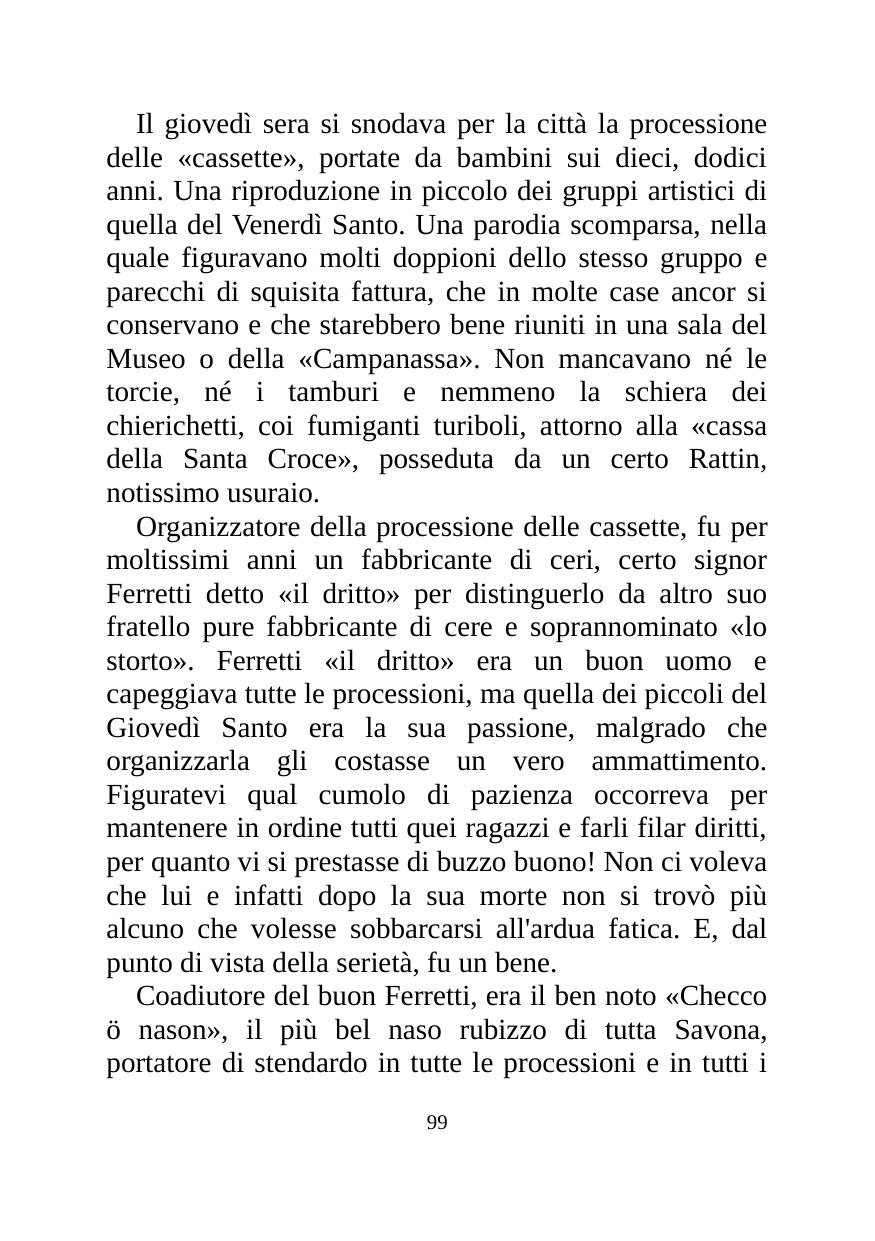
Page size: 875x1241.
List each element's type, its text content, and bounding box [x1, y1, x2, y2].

text Organizzatore della processione delle cassette, fu per moltissimi anni un fabbricante di ceri, certo signor Ferretti detto «il dritto» per distinguerlo da altro suo fratello pure fabbricante di cere e soprannominato «lo storto». Ferretti «il dritto» era un buon uomo e capeggiava tutte le processioni, ma quella dei piccoli del Giovedì Santo era la sua passione, malgrado che organizzarla gli costasse un vero ammattimento. Figuratevi qual cumolo di pazienza occorreva per mantenere in ordine tutti quei ragazzi e farli filar diritti, per quanto vi si prestasse di buzzo buono! Non ci voleva che lui e infatti dopo la sua morte non si trovò più alcuno che volesse sobbarcarsi all'ardua fatica. E, dal punto di vista della serietà, fu un bene. [106, 509, 768, 978]
text Il giovedì sera si snodava per la città la processione delle «cassette», portate da bambini sui dieci, dodici anni. Una riproduzione in piccolo dei gruppi artistici di quella del Venerdì Santo. Una parodia scomparsa, nella quale figuravano molti doppioni dello stesso gruppo e parecchi di squisita fattura, che in molte case ancor si conservano e che starebbero bene riuniti in una sala del Museo o della «Campanassa». Non mancavano né le torcie, né i tamburi e nemmeno la schiera dei chierichetti, coi fumiganti turiboli, attorno alla «cassa della Santa Croce», posseduta da un certo Rattin, notissimo usuraio. [106, 106, 768, 509]
text Coadiutore del buon Ferretti, era il ben noto «Checco ö nason», il più bel naso rubizzo di tutta Savona, portatore di stendardo in tutte le processioni e in tutti i [106, 978, 768, 1079]
